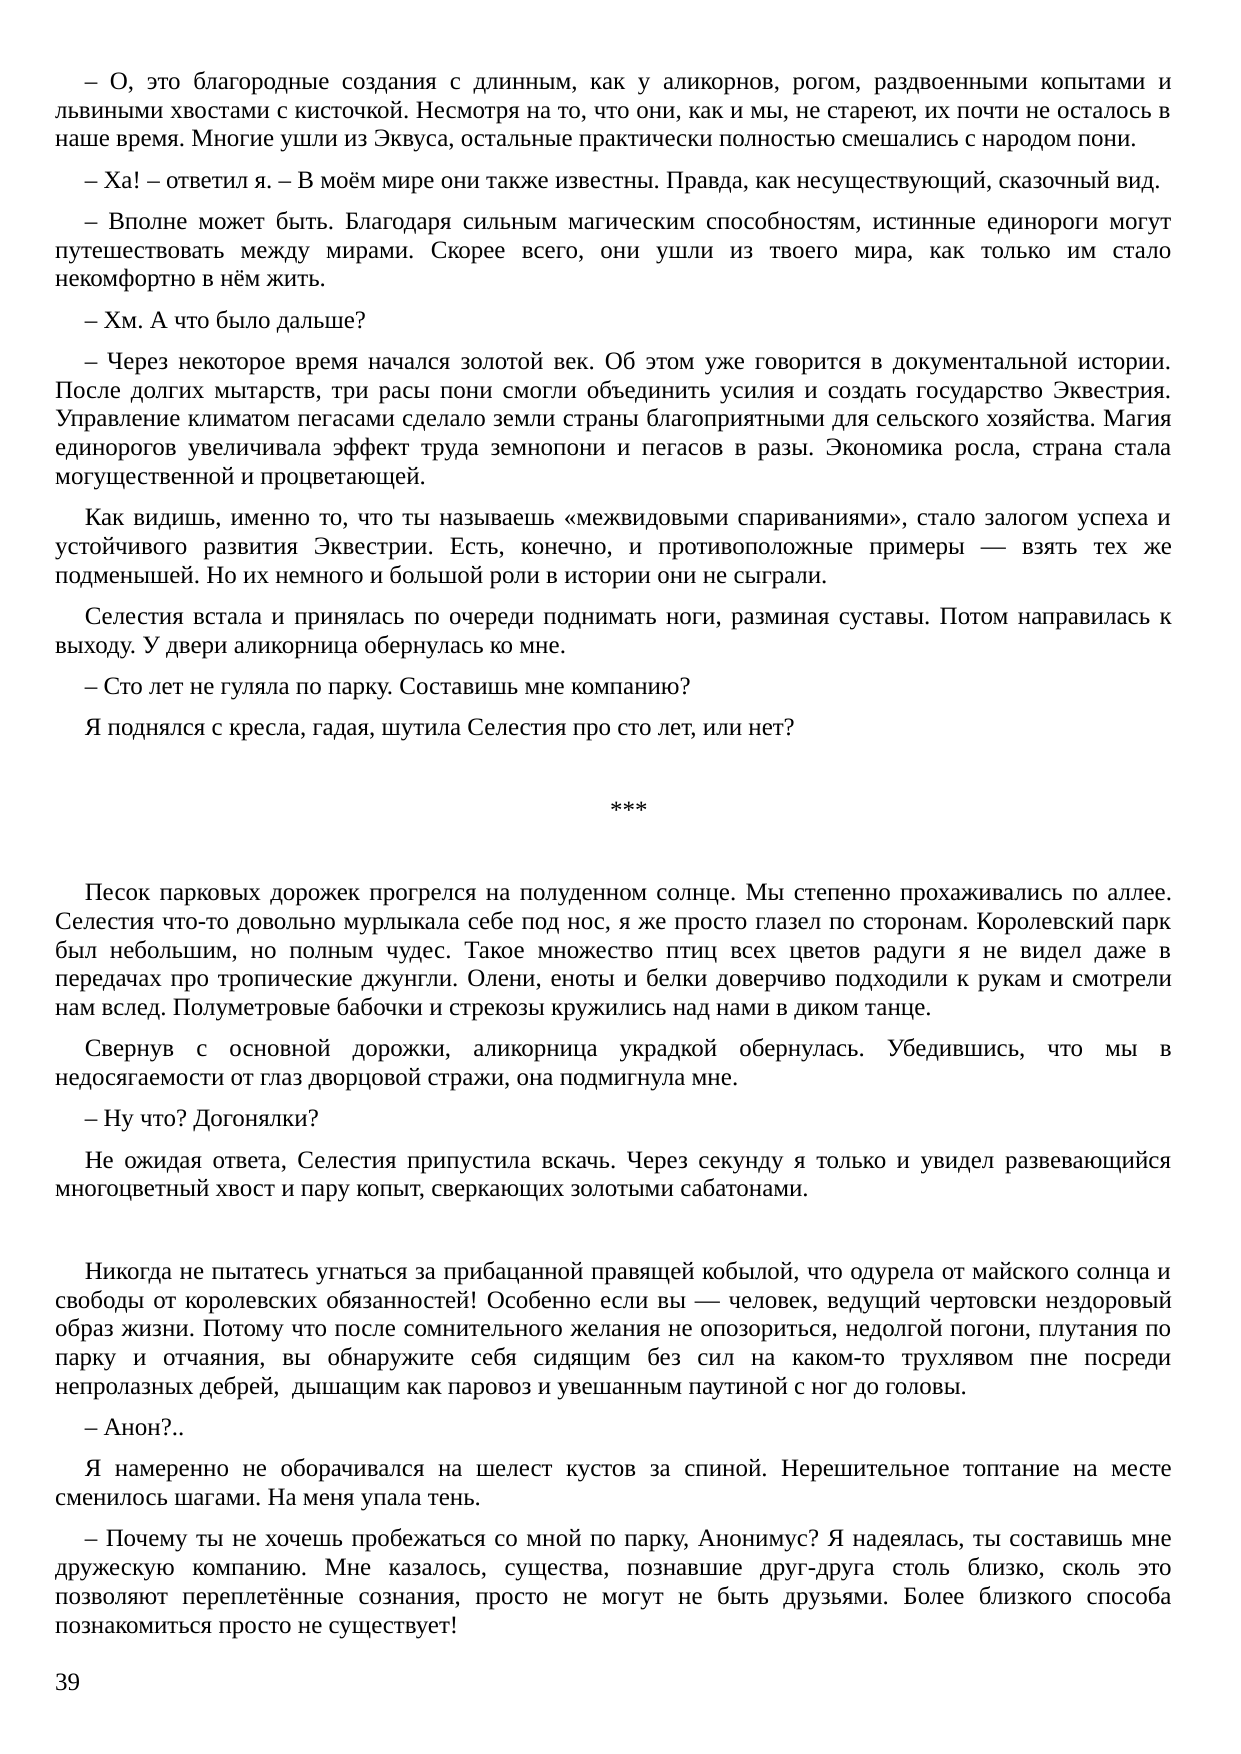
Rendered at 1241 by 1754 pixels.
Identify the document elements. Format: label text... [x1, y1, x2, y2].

text – Хм. А что было дальше? [55, 305, 1173, 333]
text – Ну что? Догонялки? [55, 1103, 1173, 1132]
text Как видишь, именно то, что ты называешь «межвидовыми спариваниями», стало залогом успеха и устойчивого развития Эквестрии. Есть, конечно, и противоположные примеры — взять тех же подменышей. Но их немного и большой роли в истории они не сыграли. [55, 502, 1173, 588]
text Не ожидая ответа, Селестия припустила вскачь. Через секунду я только и увидел развевающийся многоцветный хвост и пару копыт, сверкающих золотыми сабатонами. [55, 1145, 1173, 1202]
text – Сто лет не гуляла по парку. Составишь мне компанию? [55, 671, 1173, 700]
text – О, это благородные создания с длинным, как у аликорнов, рогом, раздвоенными копытами и львиными хвостами с кисточкой. Несмотря на то, что они, как и мы, не стареют, их почти не осталось в наше время. Многие ушли из Эквуса, остальные практически полностью смешались с народом пони. [55, 66, 1173, 152]
text Свернув с основной дорожки, аликорница украдкой обернулась. Убедившись, что мы в недосягаемости от глаз дворцовой стражи, она подмигнула мне. [55, 1033, 1173, 1091]
text Селестия встала и принялась по очереди поднимать ноги, разминая суставы. Потом направилась к выходу. У двери аликорница обернулась ко мне. [55, 601, 1173, 658]
text Песок парковых дорожек прогрелся на полуденном солнце. Мы степенно прохаживались по аллее. Селестия что-то довольно мурлыкала себе под нос, я же просто глазел по сторонам. Королевский парк был небольшим, но полным чудес. Такое множество птиц всех цветов радуги я не видел даже в передачах про тропические джунгли. Олени, еноты и белки доверчиво подходили к рукам и смотрели нам вслед. Полуметровые бабочки и стрекозы кружились над нами в диком танце. [55, 877, 1173, 1021]
text – Анон?.. [55, 1412, 1173, 1441]
text – Вполне может быть. Благодаря сильным магическим способностям, истинные единороги могут путешествовать между мирами. Скорее всего, они ушли из твоего мира, как только им стало некомфортно в нём жить. [55, 206, 1173, 292]
text *** [55, 795, 1173, 823]
text – Через некоторое время начался золотой век. Об этом уже говорится в документальной истории. После долгих мытарств, три расы пони смогли объединить усилия и создать государство Эквестрия. Управление климатом пегасами сделало земли страны благоприятными для сельского хозяйства. Магия единорогов увеличивала эффект труда земнопони и пегасов в разы. Экономика росла, страна стала могущественной и процветающей. [55, 346, 1173, 490]
text Я поднялся с кресла, гадая, шутила Селестия про сто лет, или нет? [55, 712, 1173, 741]
text – Почему ты не хочешь пробежаться со мной по парку, Анонимус? Я надеялась, ты составишь мне дружескую компанию. Мне казалось, существа, познавшие друг-друга столь близко, сколь это позволяют переплетённые сознания, просто не могут не быть друзьями. Более близкого способа познакомиться просто не существует! [55, 1523, 1173, 1638]
text Я намеренно не оборачивался на шелест кустов за спиной. Нерешительное топтание на месте сменилось шагами. На меня упала тень. [55, 1453, 1173, 1511]
text Никогда не пытатесь угнаться за прибацанной правящей кобылой, что одурела от майского солнца и свободы от королевских обязанностей! Особенно если вы — человек, ведущий чертовски нездоровый образ жизни. Потому что после сомнительного желания не опозориться, недолгой погони, плутания по парку и отчаяния, вы обнаружите себя сидящим без сил на каком-то трухлявом пне посреди непролазных дебрей, дышащим как паровоз и увешанным паутиной с ног до головы. [55, 1256, 1173, 1400]
text – Ха! – ответил я. – В моём мире они также известны. Правда, как несуществующий, сказочный вид. [55, 165, 1173, 193]
